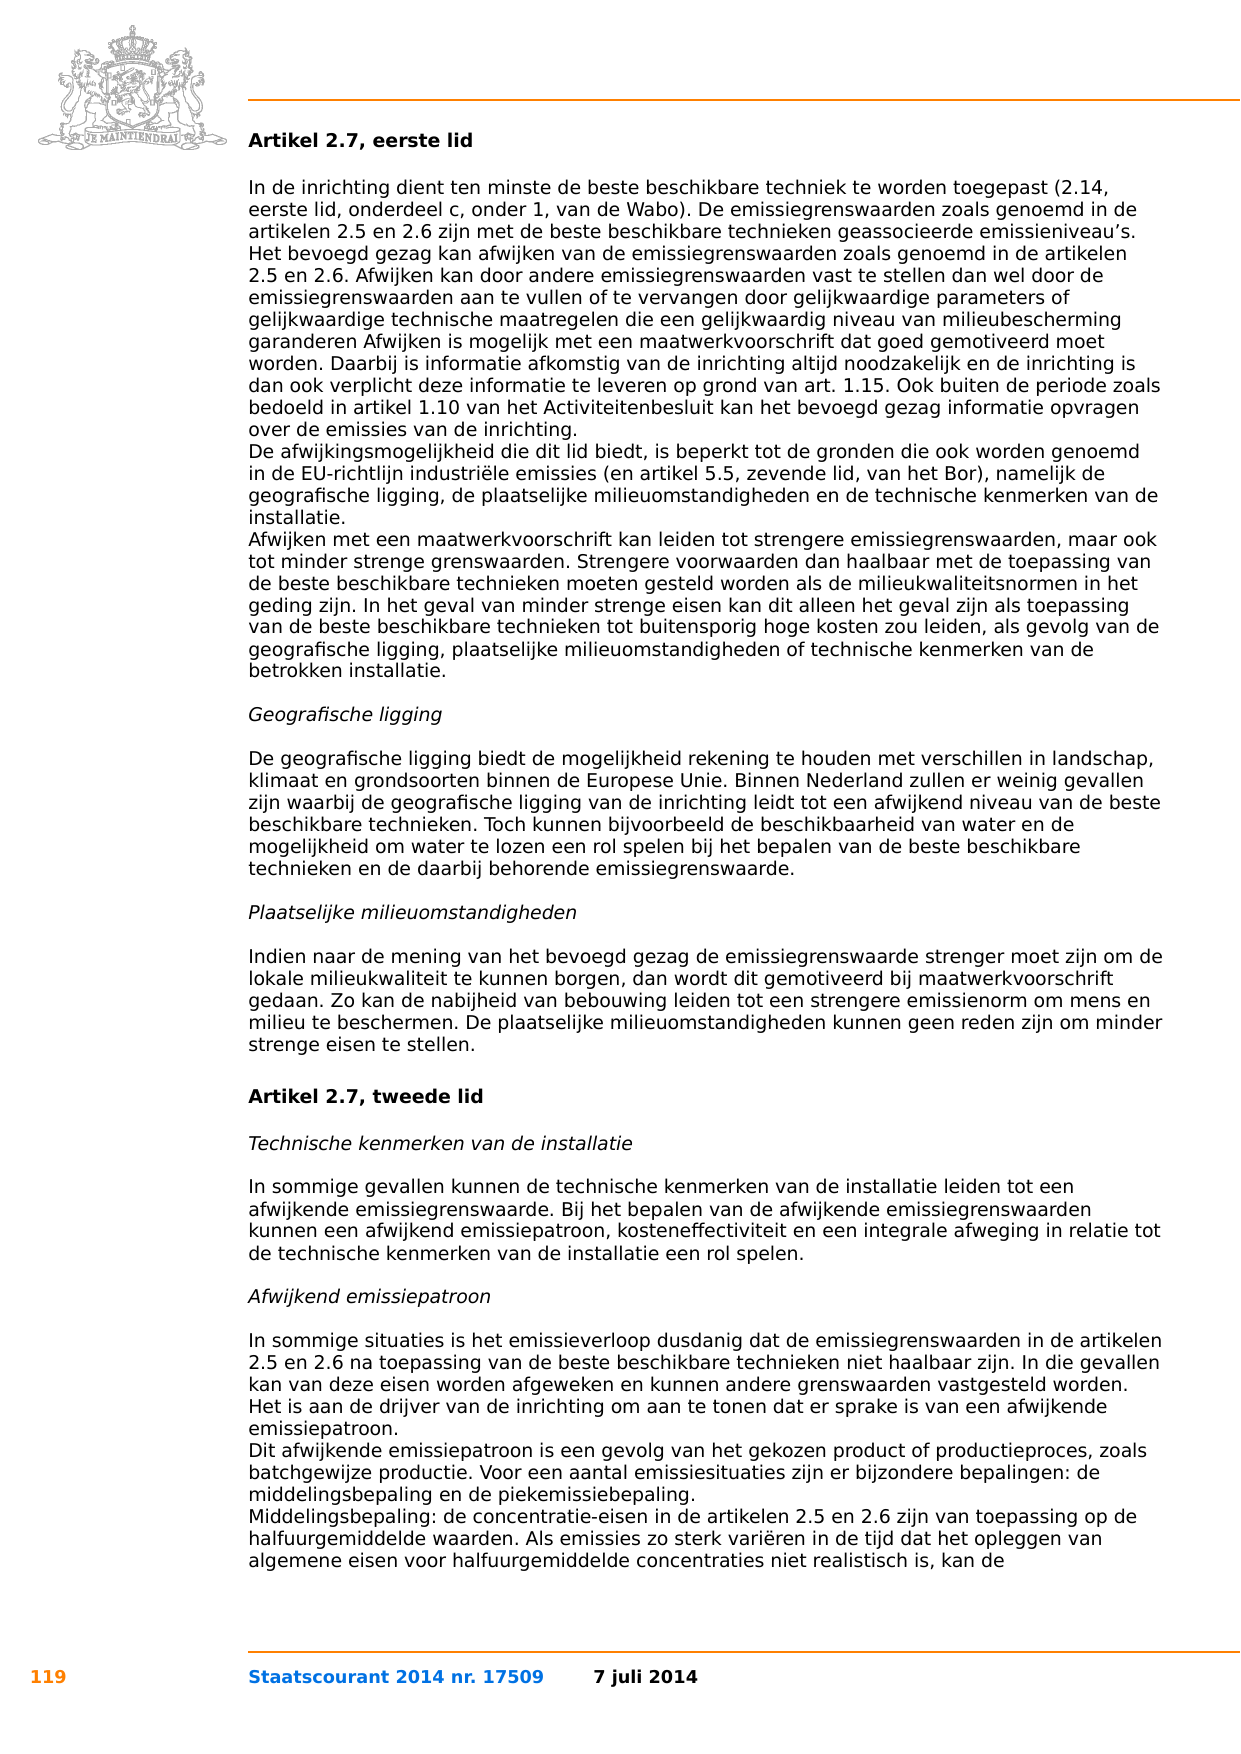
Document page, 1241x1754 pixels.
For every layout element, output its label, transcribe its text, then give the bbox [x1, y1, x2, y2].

subtitle Artikel 2.7, tweede lid [248, 1086, 1163, 1108]
subtitle Artikel 2.7, eerste lid [248, 130, 1163, 152]
text Indien naar de mening van het bevoegd gezag de emissiegrenswaarde strenger moet zijn om de lokale milieukwaliteit te kunnen borgen, dan wordt dit gemotiveerd bij maatwerkvoorschrift gedaan. Zo kan de nabijheid van bebouwing leiden tot een strengere emissienorm om mens en milieu te beschermen. De plaatselijke milieuomstandigheden kunnen geen reden zijn om minder strenge eisen te stellen. [248, 946, 1163, 1056]
subtitle Geografische ligging [248, 704, 1163, 726]
subtitle Technische kenmerken van de installatie [248, 1133, 1163, 1154]
subtitle Plaatselijke milieuomstandigheden [248, 902, 1163, 924]
text In sommige situaties is het emissieverloop dusdanig dat de emissiegrenswaarden in de artikelen 2.5 en 2.6 na toepassing van de beste beschikbare technieken niet haalbaar zijn. In die gevallen kan van deze eisen worden afgeweken en kunnen andere grenswaarden vastgesteld worden. Het is aan de drijver van de inrichting om aan te tonen dat er sprake is van een afwijkende emissiepatroon. [248, 1330, 1163, 1440]
text Middelingsbepaling: de concentratie-eisen in de artikelen 2.5 en 2.6 zijn van toepassing op de halfuurgemiddelde waarden. Als emissies zo sterk variëren in de tijd dat het opleggen van algemene eisen voor halfuurgemiddelde concentraties niet realistisch is, kan de [248, 1506, 1163, 1572]
picture [38, 25, 227, 150]
text In de inrichting dient ten minste de beste beschikbare techniek te worden toegepast (2.14, eerste lid, onderdeel c, onder 1, van de Wabo). De emissiegrenswaarden zoals genoemd in de artikelen 2.5 en 2.6 zijn met de beste beschikbare technieken geassocieerde emissieniveau’s. Het bevoegd gezag kan afwijken van de emissiegrenswaarden zoals genoemd in de artikelen 2.5 en 2.6. Afwijken kan door andere emissiegrenswaarden vast te stellen dan wel door de emissiegrenswaarden aan te vullen of te vervangen door gelijkwaardige parameters of gelijkwaardige technische maatregelen die een gelijkwaardig niveau van milieubescherming garanderen Afwijken is mogelijk met een maatwerkvoorschrift dat goed gemotiveerd moet worden. Daarbij is informatie afkomstig van de inrichting altijd noodzakelijk en de inrichting is dan ook verplicht deze informatie te leveren op grond van art. 1.15. Ook buiten de periode zoals bedoeld in artikel 1.10 van het Activiteitenbesluit kan het bevoegd gezag informatie opvragen over de emissies van de inrichting. [248, 177, 1163, 441]
text Afwijken met een maatwerkvoorschrift kan leiden tot strengere emissiegrenswaarden, maar ook tot minder strenge grenswaarden. Strengere voorwaarden dan haalbaar met de toepassing van de beste beschikbare technieken moeten gesteld worden als de milieukwaliteitsnormen in het geding zijn. In het geval van minder strenge eisen kan dit alleen het geval zijn als toepassing van de beste beschikbare technieken tot buitensporig hoge kosten zou leiden, als gevolg van de geografische ligging, plaatselijke milieuomstandigheden of technische kenmerken van de betrokken installatie. [248, 528, 1163, 682]
text De geografische ligging biedt de mogelijkheid rekening te houden met verschillen in landschap, klimaat en grondsoorten binnen de Europese Unie. Binnen Nederland zullen er weinig gevallen zijn waarbij de geografische ligging van de inrichting leidt tot een afwijkend niveau van de beste beschikbare technieken. Toch kunnen bijvoorbeeld de beschikbaarheid van water en de mogelijkheid om water te lozen een rol spelen bij het bepalen van de beste beschikbare technieken en de daarbij behorende emissiegrenswaarde. [248, 748, 1163, 880]
text De afwijkingsmogelijkheid die dit lid biedt, is beperkt tot de gronden die ook worden genoemd in de EU-richtlijn industriële emissies (en artikel 5.5, zevende lid, van het Bor), namelijk de geografische ligging, de plaatselijke milieuomstandigheden en de technische kenmerken van de installatie. [248, 441, 1163, 528]
subtitle Afwijkend emissiepatroon [248, 1286, 1163, 1308]
text Dit afwijkende emissiepatroon is een gevolg van het gekozen product of productieproces, zoals batchgewijze productie. Voor een aantal emissiesituaties zijn er bijzondere bepalingen: de middelingsbepaling en de piekemissiebepaling. [248, 1440, 1163, 1506]
text In sommige gevallen kunnen de technische kenmerken van de installatie leiden tot een afwijkende emissiegrenswaarde. Bij het bepalen van de afwijkende emissiegrenswaarden kunnen een afwijkend emissiepatroon, kosteneffectiviteit en een integrale afweging in relatie tot de technische kenmerken van de installatie een rol spelen. [248, 1176, 1163, 1264]
